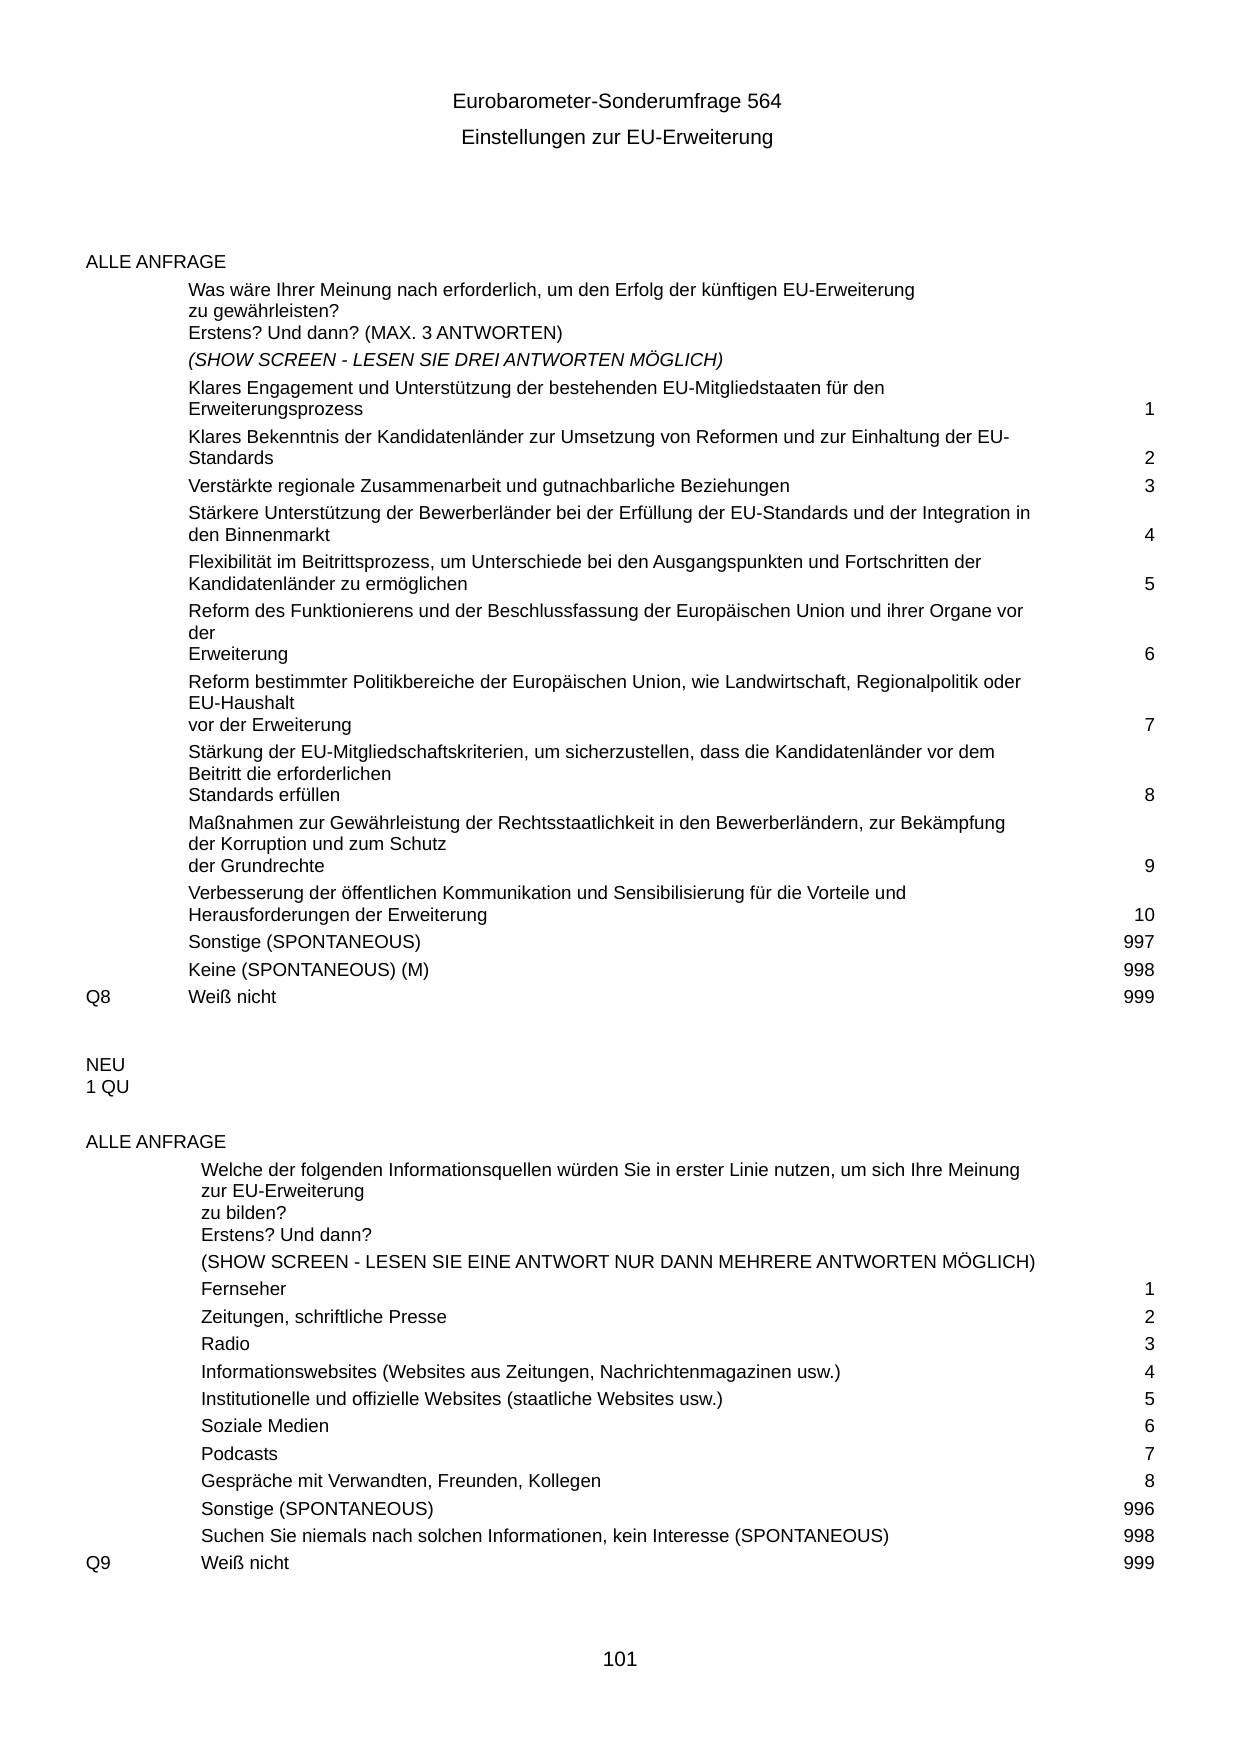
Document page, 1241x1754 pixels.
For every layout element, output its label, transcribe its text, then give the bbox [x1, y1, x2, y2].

table_cell 4 [1038, 499, 1157, 548]
table_cell Zeitungen, schriftliche Presse [198, 1303, 1038, 1330]
table_header [1046, 220, 1157, 276]
table_cell 10 [1038, 879, 1157, 928]
table_cell 8 [1038, 738, 1157, 808]
table_cell 8 [1038, 1467, 1157, 1494]
table_cell 9 [1038, 809, 1157, 879]
table_cell Gespräche mit Verwandten, Freunden, Kollegen [198, 1467, 1038, 1494]
table_cell ALLE ANFRAGE [83, 1100, 1046, 1156]
table_cell 999 [1038, 1549, 1157, 1577]
table_cell NEU 1 QU [83, 1043, 1046, 1100]
table_cell Sonstige (SPONTANEOUS) [198, 1495, 1038, 1522]
table_cell Weiß nicht [198, 1549, 1038, 1577]
table_cell [198, 1577, 1038, 1607]
table_cell 6 [1038, 1412, 1157, 1440]
table_cell Was wäre Ihrer Meinung nach erforderlich, um den Erfolg der künftigen EU-Erweiterung zu gewährleisten? Erstens? Und dann? (MAX. 3 ANTWORTEN) [185, 276, 1046, 346]
table_cell [1038, 1010, 1157, 1043]
table_cell Institutionelle und offizielle Websites (staatliche Websites usw.) [198, 1385, 1038, 1412]
table_cell Suchen Sie niemals nach solchen Informationen, kein Interesse (SPONTANEOUS) [198, 1522, 1038, 1549]
table_cell Verstärkte regionale Zusammenarbeit und gutnachbarliche Beziehungen [185, 472, 1038, 499]
table_cell Maßnahmen zur Gewährleistung der Rechtsstaatlichkeit in den Bewerberländern, zur Bekämpfung der Korruption und zum Schutz der Grundrechte [185, 809, 1038, 879]
table_cell [1046, 1100, 1157, 1156]
table_cell 4 [1038, 1358, 1157, 1385]
table_cell Stärkung der EU-Mitgliedschaftskriterien, um sicherzustellen, dass die Kandidatenländer vor dem Beitritt die erforderlichen Standards erfüllen [185, 738, 1038, 808]
table_cell 5 [1038, 548, 1157, 597]
table_cell [1046, 1248, 1157, 1275]
table_cell Q8 [83, 276, 185, 1010]
table_cell (SHOW SCREEN - LESEN SIE EINE ANTWORT NUR DANN MEHRERE ANTWORTEN MÖGLICH) [198, 1248, 1046, 1275]
table_cell 998 [1038, 955, 1157, 983]
table_cell 2 [1038, 423, 1157, 472]
table_cell Welche der folgenden Informationsquellen würden Sie in erster Linie nutzen, um sich Ihre Meinung zur EU-Erweiterung zu bilden? Erstens? Und dann? [198, 1156, 1046, 1248]
table_cell Soziale Medien [198, 1412, 1038, 1440]
table_cell Fernseher [198, 1275, 1038, 1303]
table_cell 996 [1038, 1495, 1157, 1522]
table_cell 997 [1038, 928, 1157, 955]
table_cell 3 [1038, 1330, 1157, 1357]
table_cell 6 [1038, 597, 1157, 667]
table_cell Reform bestimmter Politikbereiche der Europäischen Union, wie Landwirtschaft, Regionalpolitik oder EU-Haushalt vor der Erweiterung [185, 668, 1038, 738]
table_cell 998 [1038, 1522, 1157, 1549]
table_cell Weiß nicht [185, 983, 1038, 1010]
table_cell Klares Engagement und Unterstützung der bestehenden EU-Mitgliedstaaten für den Erweiterungsprozess [185, 374, 1038, 423]
table_cell [185, 1010, 1038, 1043]
table_cell 1 [1038, 1275, 1157, 1303]
table_cell 1 [1038, 374, 1157, 423]
table_cell Stärkere Unterstützung der Bewerberländer bei der Erfüllung der EU-Standards und der Integration in den Binnenmarkt [185, 499, 1038, 548]
table_cell [83, 1010, 185, 1043]
table_cell [83, 1577, 198, 1607]
table_cell Klares Bekenntnis der Kandidatenländer zur Umsetzung von Reformen und zur Einhaltung der EU-Standards [185, 423, 1038, 472]
table_cell 5 [1038, 1385, 1157, 1412]
table_cell [1046, 276, 1157, 346]
table_cell 7 [1038, 1440, 1157, 1467]
table_cell Q9 [83, 1156, 198, 1577]
table_cell [1046, 1043, 1157, 1100]
table_cell Informationswebsites (Websites aus Zeitungen, Nachrichtenmagazinen usw.) [198, 1358, 1038, 1385]
table_cell 999 [1038, 983, 1157, 1010]
table_cell Sonstige (SPONTANEOUS) [185, 928, 1038, 955]
table_cell Reform des Funktionierens und der Beschlussfassung der Europäischen Union und ihrer Organe vor der Erweiterung [185, 597, 1038, 667]
table_cell 7 [1038, 668, 1157, 738]
table_cell Verbesserung der öffentlichen Kommunikation und Sensibilisierung für die Vorteile und Herausforderungen der Erweiterung [185, 879, 1038, 928]
table_cell Keine (SPONTANEOUS) (M) [185, 955, 1038, 983]
table_cell Radio [198, 1330, 1038, 1357]
table_cell [1046, 1156, 1157, 1248]
table_cell Podcasts [198, 1440, 1038, 1467]
table_cell [1038, 1577, 1157, 1607]
table_cell [1046, 346, 1157, 374]
table_cell (SHOW SCREEN - LESEN SIE DREI ANTWORTEN MÖGLICH) [185, 346, 1046, 374]
table_cell Flexibilität im Beitrittsprozess, um Unterschiede bei den Ausgangspunkten und Fortschritten der Kandidatenländer zu ermöglichen [185, 548, 1038, 597]
table_cell 2 [1038, 1303, 1157, 1330]
table_header ALLE ANFRAGE [83, 220, 1046, 276]
table_cell 3 [1038, 472, 1157, 499]
